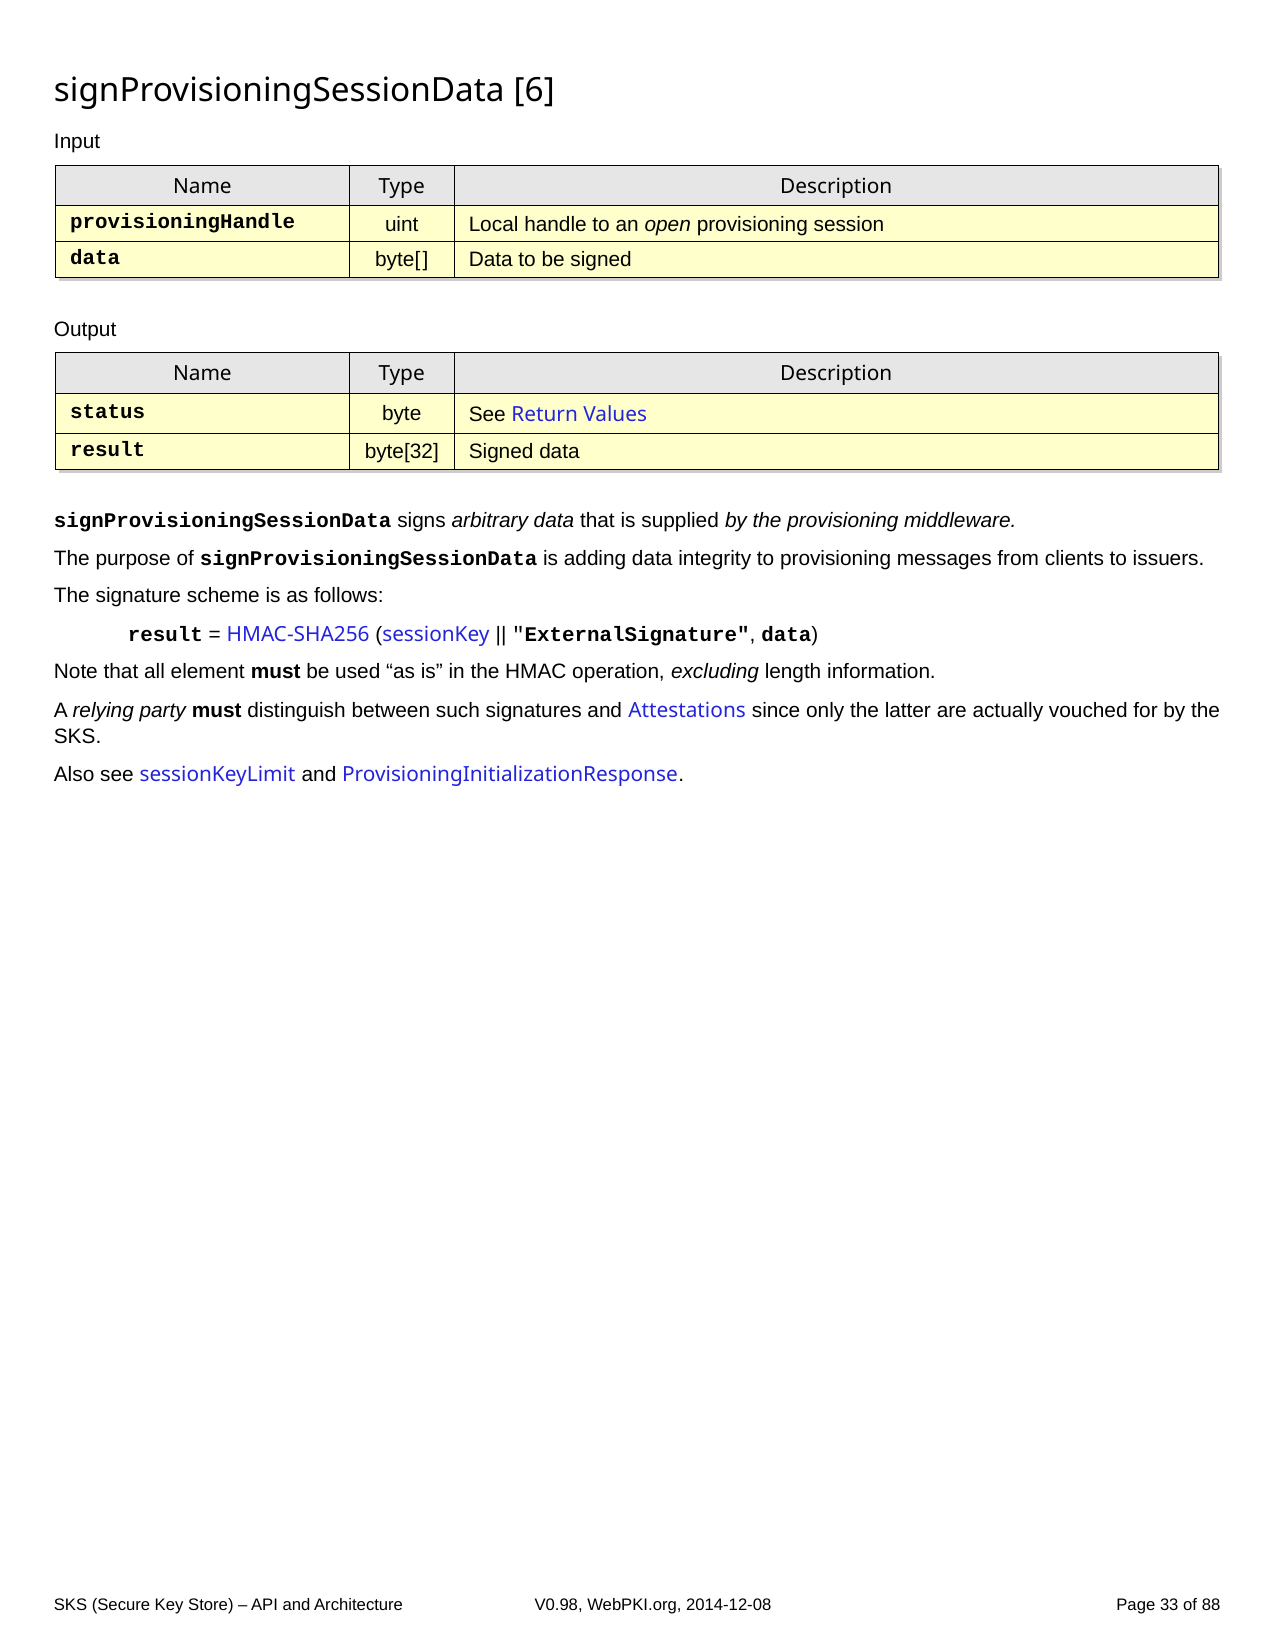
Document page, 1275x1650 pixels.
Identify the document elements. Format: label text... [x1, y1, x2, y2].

table_cell status [56, 394, 349, 433]
text result = HMAC-SHA256 (sessionKey || "ExternalSignature", data) [54, 619, 1221, 648]
text A relying party must distinguish between such signatures and Attestations since only the latter are actually vouched for by the SKS. [54, 695, 1221, 747]
table_cell byte[ ] [350, 242, 454, 277]
subtitle signProvisioningSessionData [6] [54, 66, 1221, 111]
text Input [54, 129, 1221, 153]
text Note that all element must be used “as is” in the HMAC operation, excluding length information. [54, 659, 1221, 683]
text Output [54, 317, 1221, 341]
table_cell result [56, 434, 349, 469]
table_header Description [455, 166, 1218, 205]
text The purpose of signProvisioningSessionData is adding data integrity to provisioning messages from clients to issuers. [54, 546, 1221, 572]
table_cell provisioningHandle [56, 206, 349, 241]
table_cell uint [350, 206, 454, 241]
table_cell Signed data [455, 434, 1218, 469]
table_cell data [56, 242, 349, 277]
table_cell See Return Values [455, 394, 1218, 433]
text signProvisioningSessionData signs arbitrary data that is supplied by the provisioning middleware. [54, 508, 1221, 534]
table_header Name [56, 353, 349, 393]
text The signature scheme is as follows: [54, 583, 1221, 607]
table_header Type [350, 166, 454, 205]
table_header Name [56, 166, 349, 205]
table_cell Local handle to an open provisioning session [455, 206, 1218, 241]
table_header Description [455, 353, 1218, 393]
table_cell byte [350, 394, 454, 433]
table_cell byte[32] [350, 434, 454, 469]
table_header Type [350, 353, 454, 393]
text Also see sessionKeyLimit and ProvisioningInitializationResponse. [54, 759, 1221, 788]
table_cell Data to be signed [455, 242, 1218, 277]
